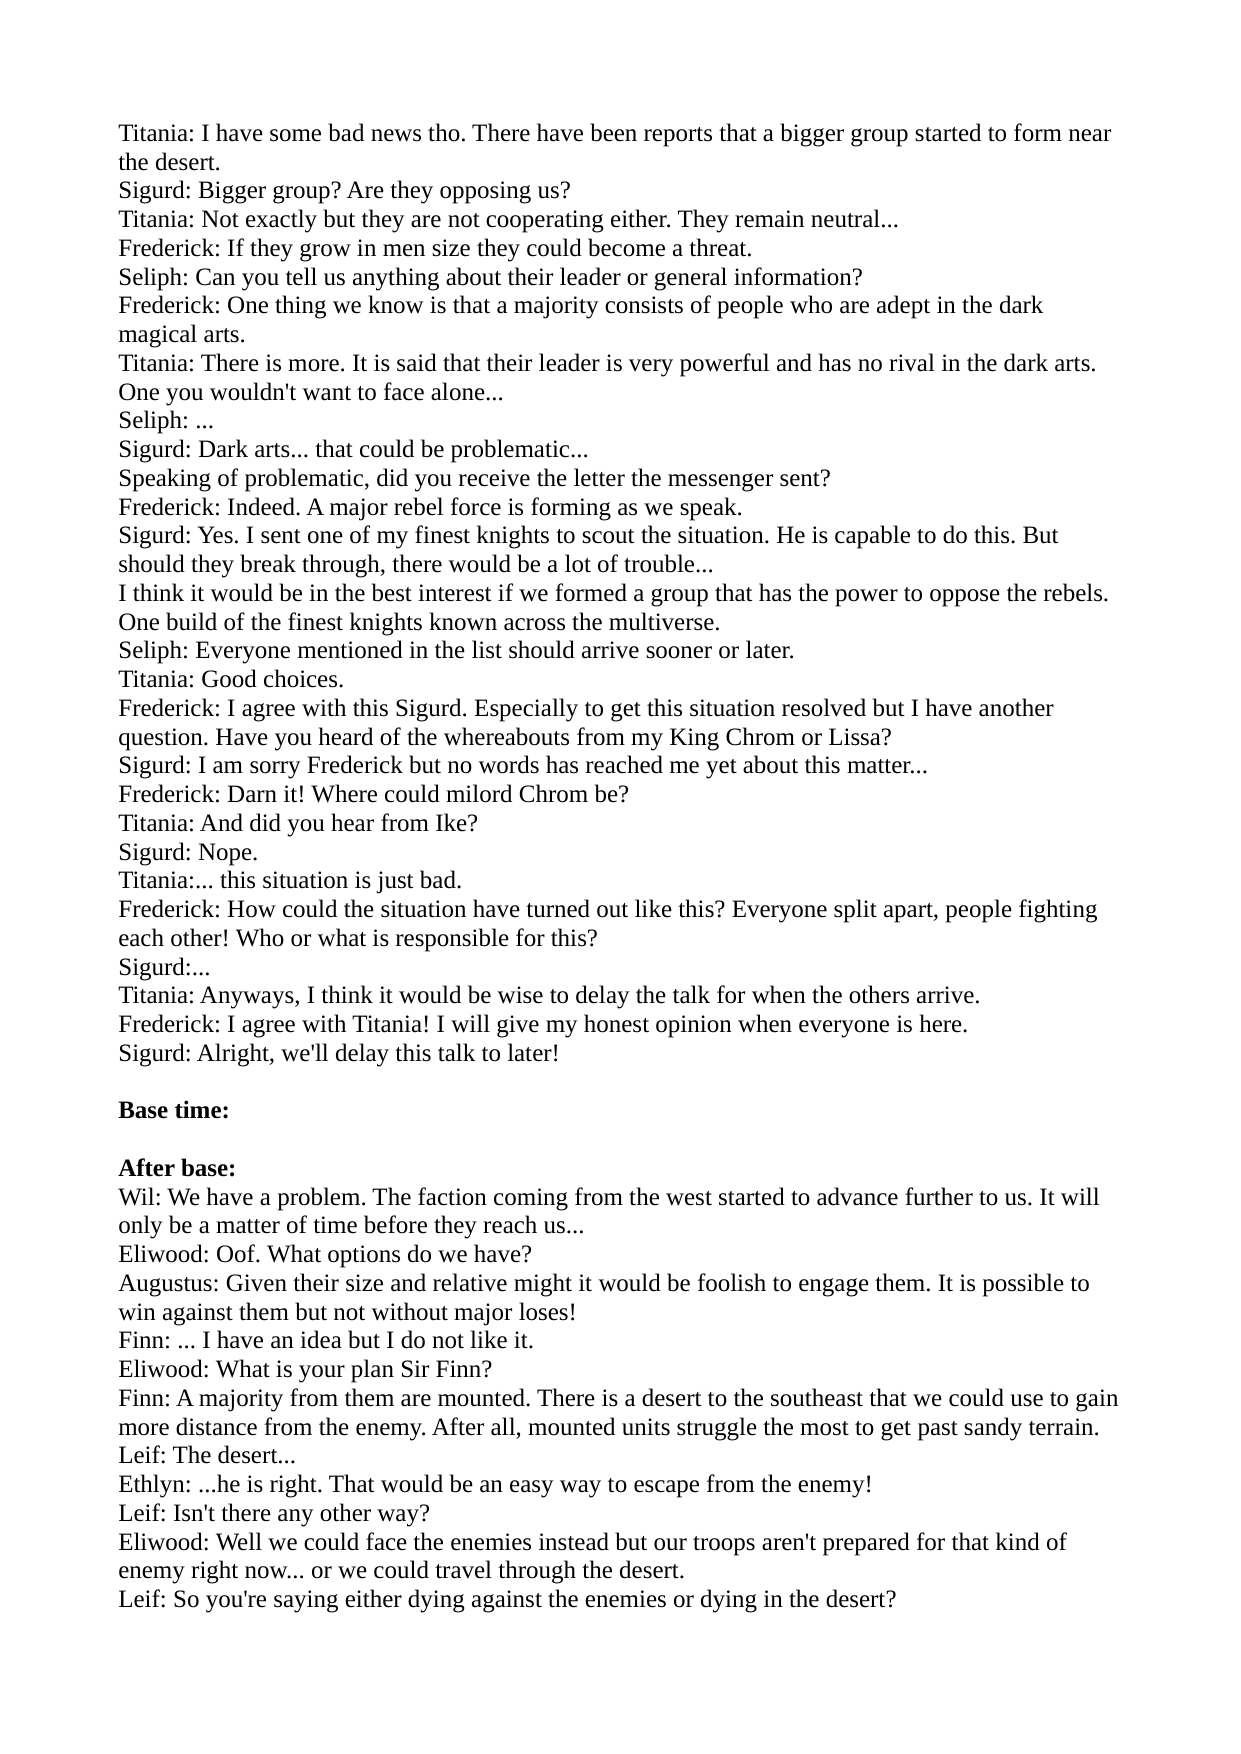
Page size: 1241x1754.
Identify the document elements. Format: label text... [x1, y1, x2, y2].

text Eliwood: Oof. What options do we have? [118, 1239, 1122, 1268]
text Frederick: One thing we know is that a majority consists of people who are adept in the dark magical arts. [118, 291, 1122, 348]
text Sigurd: Bigger group? Are they opposing us? Titania: Not exactly but they are not cooperating either. They remain neutral... [118, 176, 1122, 233]
text Seliph: ... [118, 406, 1122, 434]
text Augustus: Given their size and relative might it would be foolish to engage them. It is possible to win against them but not without major loses! [118, 1268, 1122, 1326]
text Sigurd: Dark arts... that could be problematic... [118, 434, 1122, 463]
text Finn: ... I have an idea but I do not like it. Eliwood: What is your plan Sir Finn? [118, 1326, 1122, 1383]
text Finn: A majority from them are mounted. There is a desert to the southeast that we could use to gain more distance from the enemy. After all, mounted units struggle the most to get past sandy terrain. Leif: The desert... [118, 1383, 1122, 1469]
text Titania: I have some bad news tho. There have been reports that a bigger group started to form near the desert. [118, 118, 1122, 176]
text Titania: Anyways, I think it would be wise to delay the talk for when the others arrive. [118, 981, 1122, 1009]
text Seliph: Everyone mentioned in the list should arrive sooner or later. [118, 636, 1122, 664]
text Frederick: I agree with Titania! I will give my honest opinion when everyone is here. [118, 1009, 1122, 1038]
text Frederick: Darn it! Where could milord Chrom be? [118, 779, 1122, 808]
text Leif: Isn't there any other way? Eliwood: Well we could face the enemies instead but our troops aren't prepared for that kind of enemy right now... or we could travel through the desert. Leif: So you're saying either dying against the enemies or dying in the desert? [118, 1498, 1122, 1613]
text Wil: We have a problem. The faction coming from the west started to advance further to us. It will only be a matter of time before they reach us... [118, 1182, 1122, 1239]
text Frederick: If they grow in men size they could become a threat. [118, 233, 1122, 262]
text Titania:... this situation is just bad. [118, 866, 1122, 894]
text Speaking of problematic, did you receive the letter the messenger sent? [118, 463, 1122, 492]
text Frederick: How could the situation have turned out like this? Everyone split apart, people fighting each other! Who or what is responsible for this? [118, 894, 1122, 952]
text Sigurd: Alright, we'll delay this talk to later! [118, 1038, 1122, 1067]
text Sigurd: I am sorry Frederick but no words has reached me yet about this matter... [118, 751, 1122, 779]
text Sigurd: Yes. I sent one of my finest knights to scout the situation. He is capable to do this. But should they break through, there would be a lot of trouble... [118, 521, 1122, 578]
text Sigurd:... [118, 952, 1122, 981]
text Ethlyn: ...he is right. That would be an easy way to escape from the enemy! [118, 1469, 1122, 1498]
text Titania: There is more. It is said that their leader is very powerful and has no rival in the dark arts. One you wouldn't want to face alone... [118, 348, 1122, 406]
text Titania: Good choices. Frederick: I agree with this Sigurd. Especially to get this situation resolved but I have another question. Have you heard of the whereabouts from my King Chrom or Lissa? [118, 664, 1122, 751]
text Titania: And did you hear from Ike? [118, 808, 1122, 837]
text After base: [118, 1153, 1122, 1182]
text Base time: [118, 1096, 1122, 1124]
text Sigurd: Nope. [118, 837, 1122, 866]
text Seliph: Can you tell us anything about their leader or general information? [118, 262, 1122, 291]
text Frederick: Indeed. A major rebel force is forming as we speak. [118, 492, 1122, 521]
text I think it would be in the best interest if we formed a group that has the power to oppose the rebels. One build of the finest knights known across the multiverse. [118, 578, 1122, 636]
